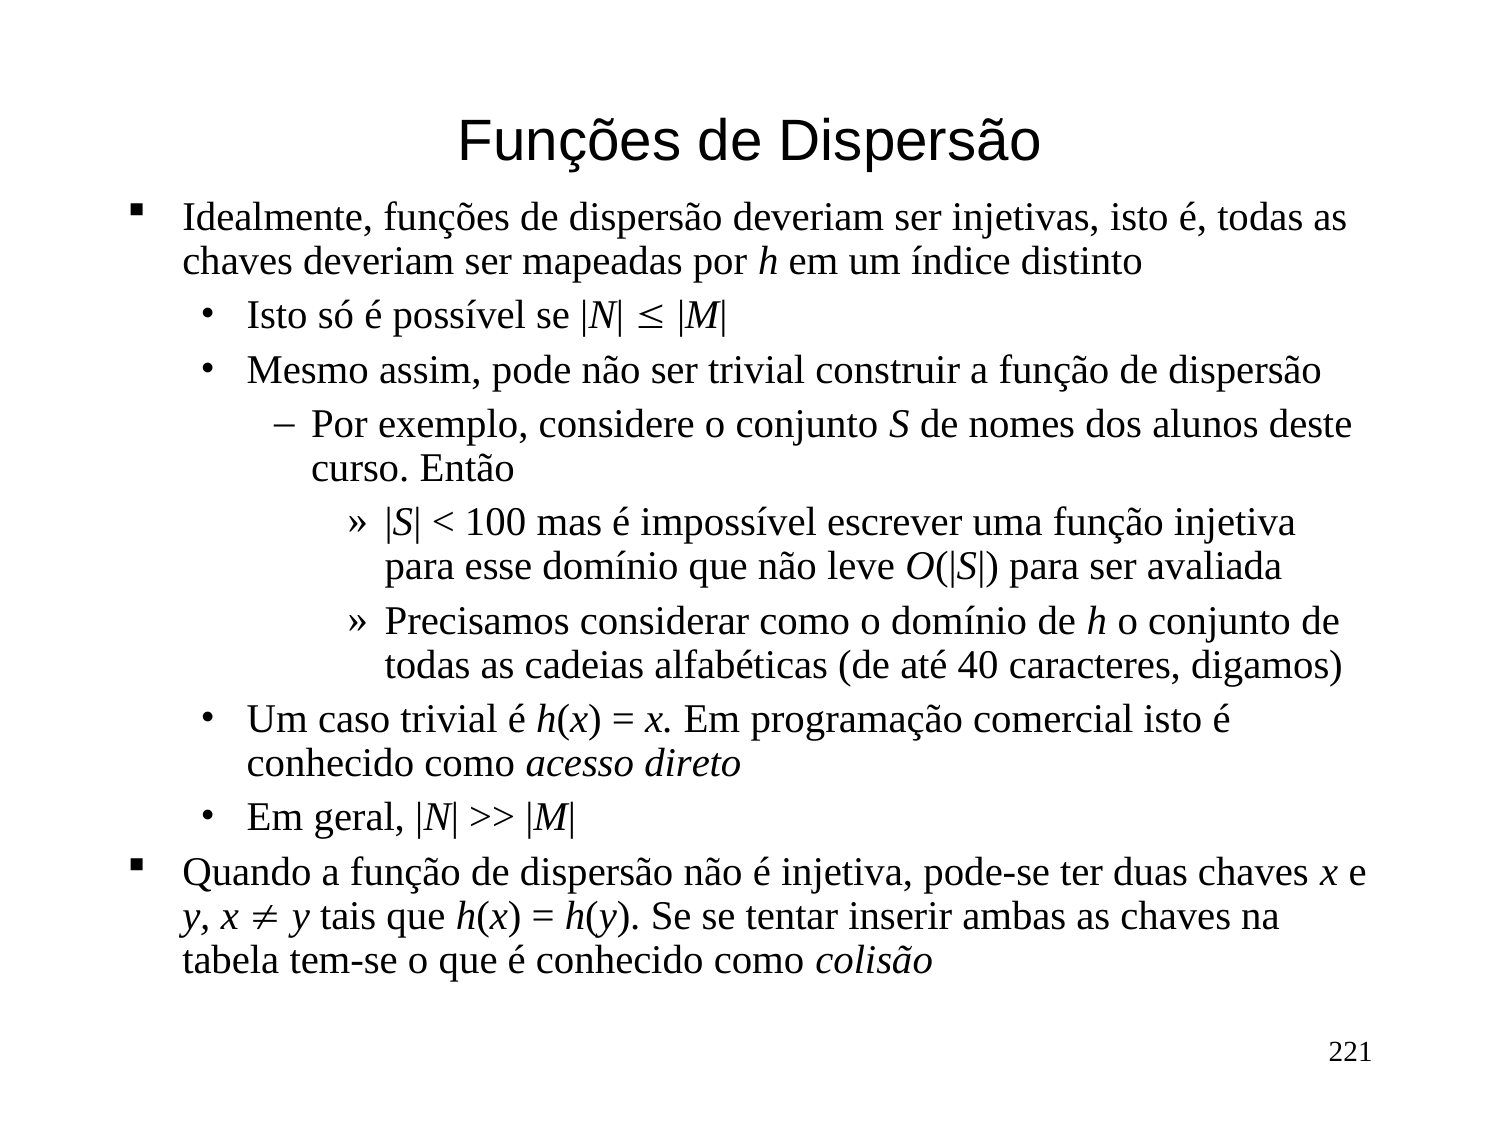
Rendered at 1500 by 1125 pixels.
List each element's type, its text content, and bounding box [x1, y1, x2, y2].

list Idealmente, funções de dispersão deveriam ser injetivas, isto é, todas as chaves deveriam ser mapeadas por h em um índice distinto Isto só é possível se |N|  |M| Mesmo assim, pode não ser trivial construir a função de dispersão Por exemplo, considere o conjunto S de nomes dos alunos deste curso. Então |S| < 100 mas é impossível escrever uma função injetiva para esse domínio que não leve O(|S|) para ser avaliada Precisamos considerar como o domínio de h o conjunto de todas as cadeias alfabéticas (de até 40 caracteres, digamos) Um caso trivial é h(x) = x. Em programação comercial isto é conhecido como acesso direto Em geral, |N| >> |M| Quando a função de dispersão não é injetiva, pode-se ter duas chaves x e y, x  y tais que h(x) = h(y). Se se tentar inserir ambas as chaves na tabela tem-se o que é conhecido como colisão [112, 187, 1388, 1000]
title Funções de Dispersão [112, 99, 1388, 175]
